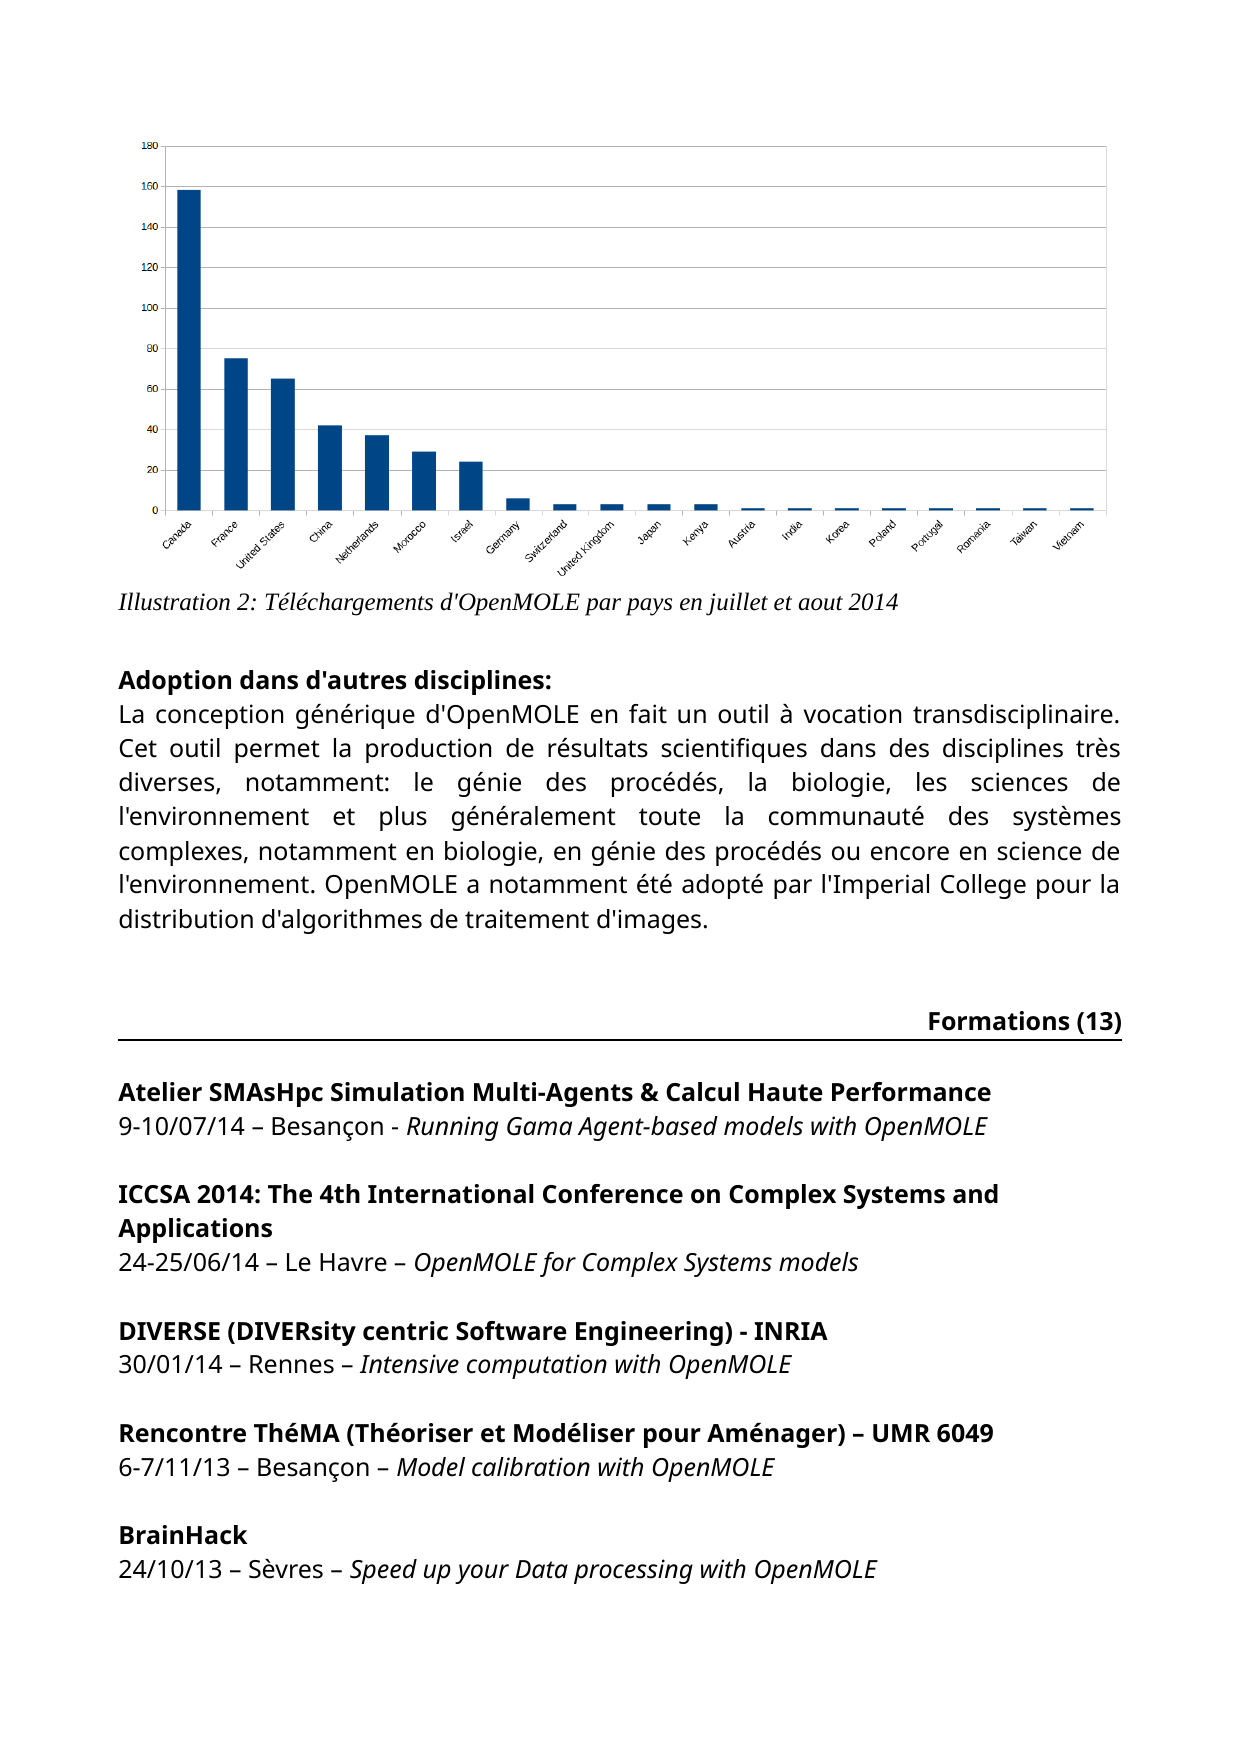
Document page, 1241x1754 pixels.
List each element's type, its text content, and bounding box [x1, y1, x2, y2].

text 24/10/13 – Sèvres – Speed up your Data processing with OpenMOLE [118, 1552, 1122, 1586]
text Illustration 2: Téléchargements d'OpenMOLE par pays en juillet et aout 2014 [118, 588, 1122, 616]
text 24-25/06/14 – Le Havre – OpenMOLE for Complex Systems models [118, 1245, 1122, 1279]
text ICCSA 2014: The 4th International Conference on Complex Systems and Applications [118, 1177, 1122, 1245]
text BrainHack [118, 1517, 1122, 1552]
text Rencontre ThéMA (Théoriser et Modéliser pour Aménager) – UMR 6049 [118, 1415, 1122, 1449]
text Formations (13) [118, 1003, 1122, 1039]
text 9-10/07/14 – Besançon - Running Gama Agent-based models with OpenMOLE [118, 1109, 1122, 1143]
text La conception générique d'OpenMOLE en fait un outil à vocation transdisciplinaire. Cet outil permet la production de résultats scientifiques dans des disciplines très diverses, notamment: le génie des procédés, la biologie, les sciences de l'environnement et plus généralement toute la communauté des systèmes complexes, notamment en biologie, en génie des procédés ou encore en science de l'environnement. OpenMOLE a notamment été adopté par l'Imperial College pour la distribution d'algorithmes de traitement d'images. [118, 697, 1122, 935]
text Adoption dans d'autres disciplines: [118, 663, 1122, 697]
text 6-7/11/13 – Besançon – Model calibration with OpenMOLE [118, 1449, 1122, 1483]
picture [118, 130, 1123, 588]
text Atelier SMAsHpc Simulation Multi-Agents & Calcul Haute Performance [118, 1075, 1122, 1109]
text DIVERSE (DIVERsity centric Software Engineering) - INRIA [118, 1313, 1122, 1347]
text 30/01/14 – Rennes – Intensive computation with OpenMOLE [118, 1347, 1122, 1381]
